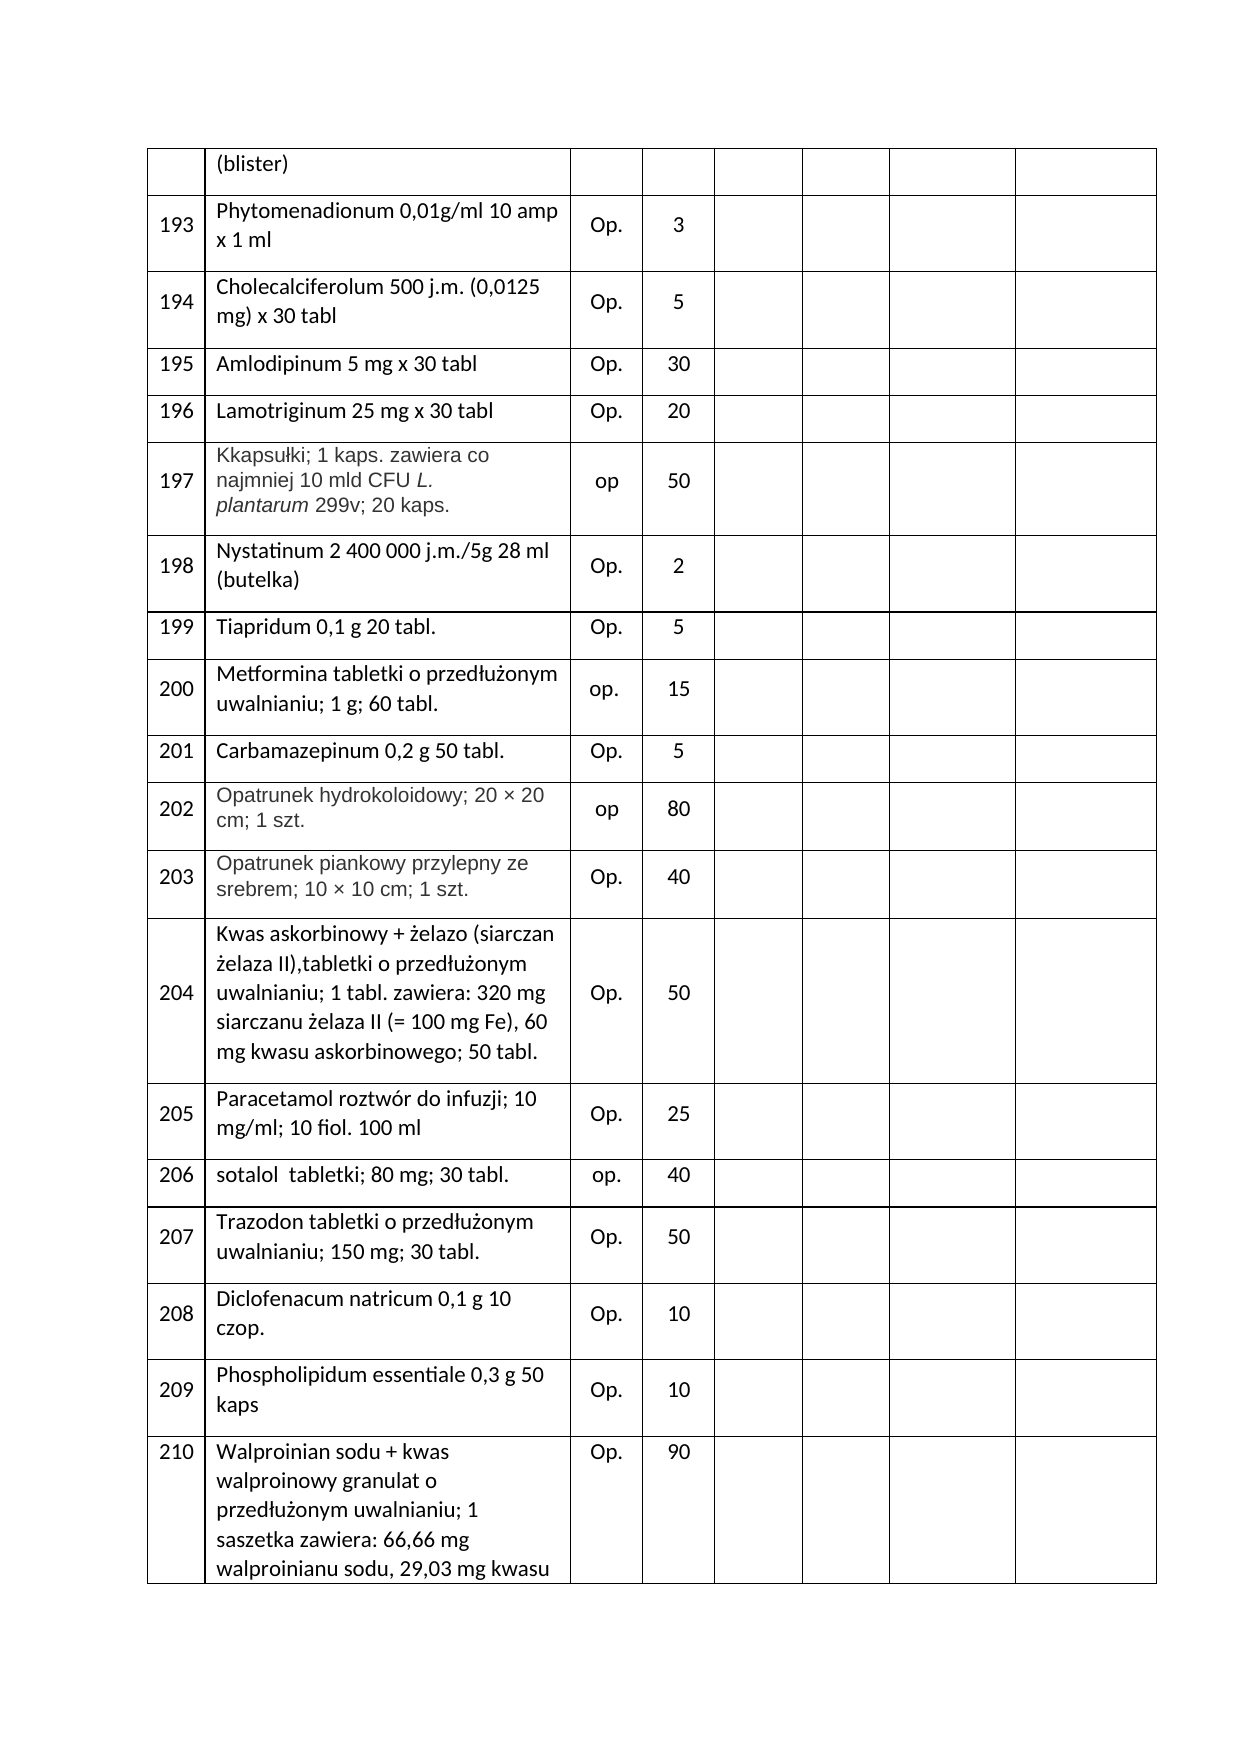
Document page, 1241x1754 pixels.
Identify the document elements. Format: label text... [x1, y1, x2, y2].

table_cell [890, 1437, 1015, 1582]
table_cell 197 [148, 443, 204, 535]
table_cell Op. [571, 851, 642, 918]
table_cell [148, 149, 204, 195]
table_cell 196 [148, 396, 204, 442]
table_cell 25 [643, 1084, 714, 1159]
table_cell [890, 149, 1015, 195]
table_cell [803, 1084, 889, 1159]
table_cell Op. [571, 1284, 642, 1359]
table_cell [803, 736, 889, 782]
table_cell [890, 1284, 1015, 1359]
table_cell [890, 919, 1015, 1083]
table_cell [715, 613, 802, 658]
table_cell Op. [571, 272, 642, 348]
table_cell [890, 196, 1015, 271]
table_cell 195 [148, 349, 204, 395]
table_cell Metformina tabletki o przedłużonym uwalnianiu; 1 g; 60 tabl. [206, 660, 570, 735]
table_cell Op. [571, 1208, 642, 1283]
table_cell [715, 1160, 802, 1206]
table_cell Walproinian sodu + kwas walproinowy granulat o przedłużonym uwalnianiu; 1 saszetka zawiera: 66,66 mg walproinianu sodu, 29,03 mg kwasu [206, 1437, 570, 1582]
table_cell 80 [643, 783, 714, 850]
table_cell [715, 443, 802, 535]
table_cell [890, 783, 1015, 850]
table_cell 40 [643, 1160, 714, 1206]
table_cell 210 [148, 1437, 204, 1582]
table_cell 2 [643, 536, 714, 611]
table_cell Kkapsułki; 1 kaps. zawiera co najmniej 10 mld CFU L. plantarum 299v; 20 kaps. [206, 443, 570, 535]
table_cell [890, 272, 1015, 348]
table_cell 204 [148, 919, 204, 1083]
table_cell [643, 149, 714, 195]
table_cell 30 [643, 349, 714, 395]
table_cell [715, 783, 802, 850]
table_cell [803, 1160, 889, 1206]
table_cell Carbamazepinum 0,2 g 50 tabl. [206, 736, 570, 782]
table_cell [715, 919, 802, 1083]
table_cell [890, 613, 1015, 658]
table_cell Amlodipinum 5 mg x 30 tabl [206, 349, 570, 395]
table_cell Tiapridum 0,1 g 20 tabl. [206, 613, 570, 658]
table_cell 50 [643, 919, 714, 1083]
table_cell 207 [148, 1208, 204, 1283]
table_cell [1016, 1160, 1156, 1206]
table_cell op [571, 783, 642, 850]
table_cell Op. [571, 396, 642, 442]
table_cell [890, 736, 1015, 782]
table_cell op. [571, 1160, 642, 1206]
table_cell 5 [643, 736, 714, 782]
table_cell 199 [148, 613, 204, 658]
table_cell [1016, 613, 1156, 658]
table_cell Op. [571, 736, 642, 782]
table_cell 193 [148, 196, 204, 271]
table_cell 200 [148, 660, 204, 735]
table_cell 90 [643, 1437, 714, 1582]
table_cell op [571, 443, 642, 535]
table_cell [1016, 851, 1156, 918]
table_cell [1016, 349, 1156, 395]
table_cell Paracetamol roztwór do infuzji; 10 mg/ml; 10 fiol. 100 ml [206, 1084, 570, 1159]
table_cell Cholecalciferolum 500 j.m. (0,0125 mg) x 30 tabl [206, 272, 570, 348]
table_cell 202 [148, 783, 204, 850]
table_cell Op. [571, 536, 642, 611]
table_cell sotalol tabletki; 80 mg; 30 tabl. [206, 1160, 570, 1206]
table_cell 50 [643, 1208, 714, 1283]
table_cell [890, 1208, 1015, 1283]
table_cell [803, 660, 889, 735]
table_cell Op. [571, 196, 642, 271]
table_cell 201 [148, 736, 204, 782]
table_cell 50 [643, 443, 714, 535]
table_cell [1016, 1360, 1156, 1436]
table_cell Opatrunek hydrokoloidowy; 20 × 20 cm; 1 szt. [206, 783, 570, 850]
table_cell [715, 272, 802, 348]
table_cell [803, 613, 889, 658]
table_cell Opatrunek piankowy przylepny ze srebrem; 10 × 10 cm; 1 szt. [206, 851, 570, 918]
table_cell 20 [643, 396, 714, 442]
table_cell 206 [148, 1160, 204, 1206]
table_cell [803, 196, 889, 271]
table_cell [1016, 396, 1156, 442]
table_cell [890, 1160, 1015, 1206]
table_cell [715, 1437, 802, 1582]
table_cell Kwas askorbinowy + żelazo (siarczan żelaza II),tabletki o przedłużonym uwalnianiu; 1 tabl. zawiera: 320 mg siarczanu żelaza II (= 100 mg Fe), 60 mg kwasu askorbinowego; 50 tabl. [206, 919, 570, 1083]
table_cell 198 [148, 536, 204, 611]
table_cell [803, 1360, 889, 1436]
table_cell [715, 1084, 802, 1159]
table_cell 194 [148, 272, 204, 348]
table_cell 5 [643, 613, 714, 658]
table_cell [1016, 1084, 1156, 1159]
table_cell Op. [571, 919, 642, 1083]
table_cell [803, 919, 889, 1083]
table_cell [715, 851, 802, 918]
table_cell Op. [571, 1084, 642, 1159]
table_cell 208 [148, 1284, 204, 1359]
table_cell [890, 1360, 1015, 1436]
table_cell [890, 443, 1015, 535]
table_cell [1016, 1284, 1156, 1359]
table_cell 209 [148, 1360, 204, 1436]
table_cell [1016, 919, 1156, 1083]
table_cell [890, 1084, 1015, 1159]
table_cell [1016, 1437, 1156, 1582]
table_cell Op. [571, 1360, 642, 1436]
table_cell [803, 783, 889, 850]
table_cell [1016, 443, 1156, 535]
table_cell [803, 396, 889, 442]
table_cell [803, 149, 889, 195]
table_cell [1016, 536, 1156, 611]
table_cell [715, 149, 802, 195]
table_cell [1016, 272, 1156, 348]
table_cell Nystatinum 2 400 000 j.m./5g 28 ml (butelka) [206, 536, 570, 611]
table_cell [571, 149, 642, 195]
table_cell op. [571, 660, 642, 735]
table_cell [803, 1284, 889, 1359]
table_cell Op. [571, 349, 642, 395]
table_cell 10 [643, 1284, 714, 1359]
table_cell Diclofenacum natricum 0,1 g 10 czop. [206, 1284, 570, 1359]
table_cell 40 [643, 851, 714, 918]
table_cell [1016, 783, 1156, 850]
table_cell 10 [643, 1360, 714, 1436]
table_cell [890, 660, 1015, 735]
table_cell [803, 443, 889, 535]
table_cell Op. [571, 1437, 642, 1582]
table_cell [715, 1208, 802, 1283]
table_cell Lamotriginum 25 mg x 30 tabl [206, 396, 570, 442]
table_cell [803, 349, 889, 395]
table_cell [715, 660, 802, 735]
table_cell [1016, 149, 1156, 195]
table_cell [803, 536, 889, 611]
table_cell [803, 1437, 889, 1582]
table_cell [715, 536, 802, 611]
table_cell [890, 536, 1015, 611]
table_cell [803, 851, 889, 918]
table_cell 5 [643, 272, 714, 348]
table_cell [1016, 736, 1156, 782]
table_cell 15 [643, 660, 714, 735]
table_cell [1016, 1208, 1156, 1283]
table_cell (blister) [206, 149, 570, 195]
table_cell [803, 1208, 889, 1283]
table_cell [715, 736, 802, 782]
table_cell [715, 1360, 802, 1436]
table_cell 205 [148, 1084, 204, 1159]
table_cell [890, 851, 1015, 918]
table_cell [1016, 660, 1156, 735]
table_cell 3 [643, 196, 714, 271]
table_cell Trazodon tabletki o przedłużonym uwalnianiu; 150 mg; 30 tabl. [206, 1208, 570, 1283]
table_cell [890, 396, 1015, 442]
table_cell Op. [571, 613, 642, 658]
table_cell Phytomenadionum 0,01g/ml 10 amp x 1 ml [206, 196, 570, 271]
table_cell [890, 349, 1015, 395]
table_cell [803, 272, 889, 348]
table_cell [715, 396, 802, 442]
table_cell [715, 196, 802, 271]
table_cell Phospholipidum essentiale 0,3 g 50 kaps [206, 1360, 570, 1436]
table_cell [715, 1284, 802, 1359]
table_cell 203 [148, 851, 204, 918]
table_cell [715, 349, 802, 395]
table_cell [1016, 196, 1156, 271]
